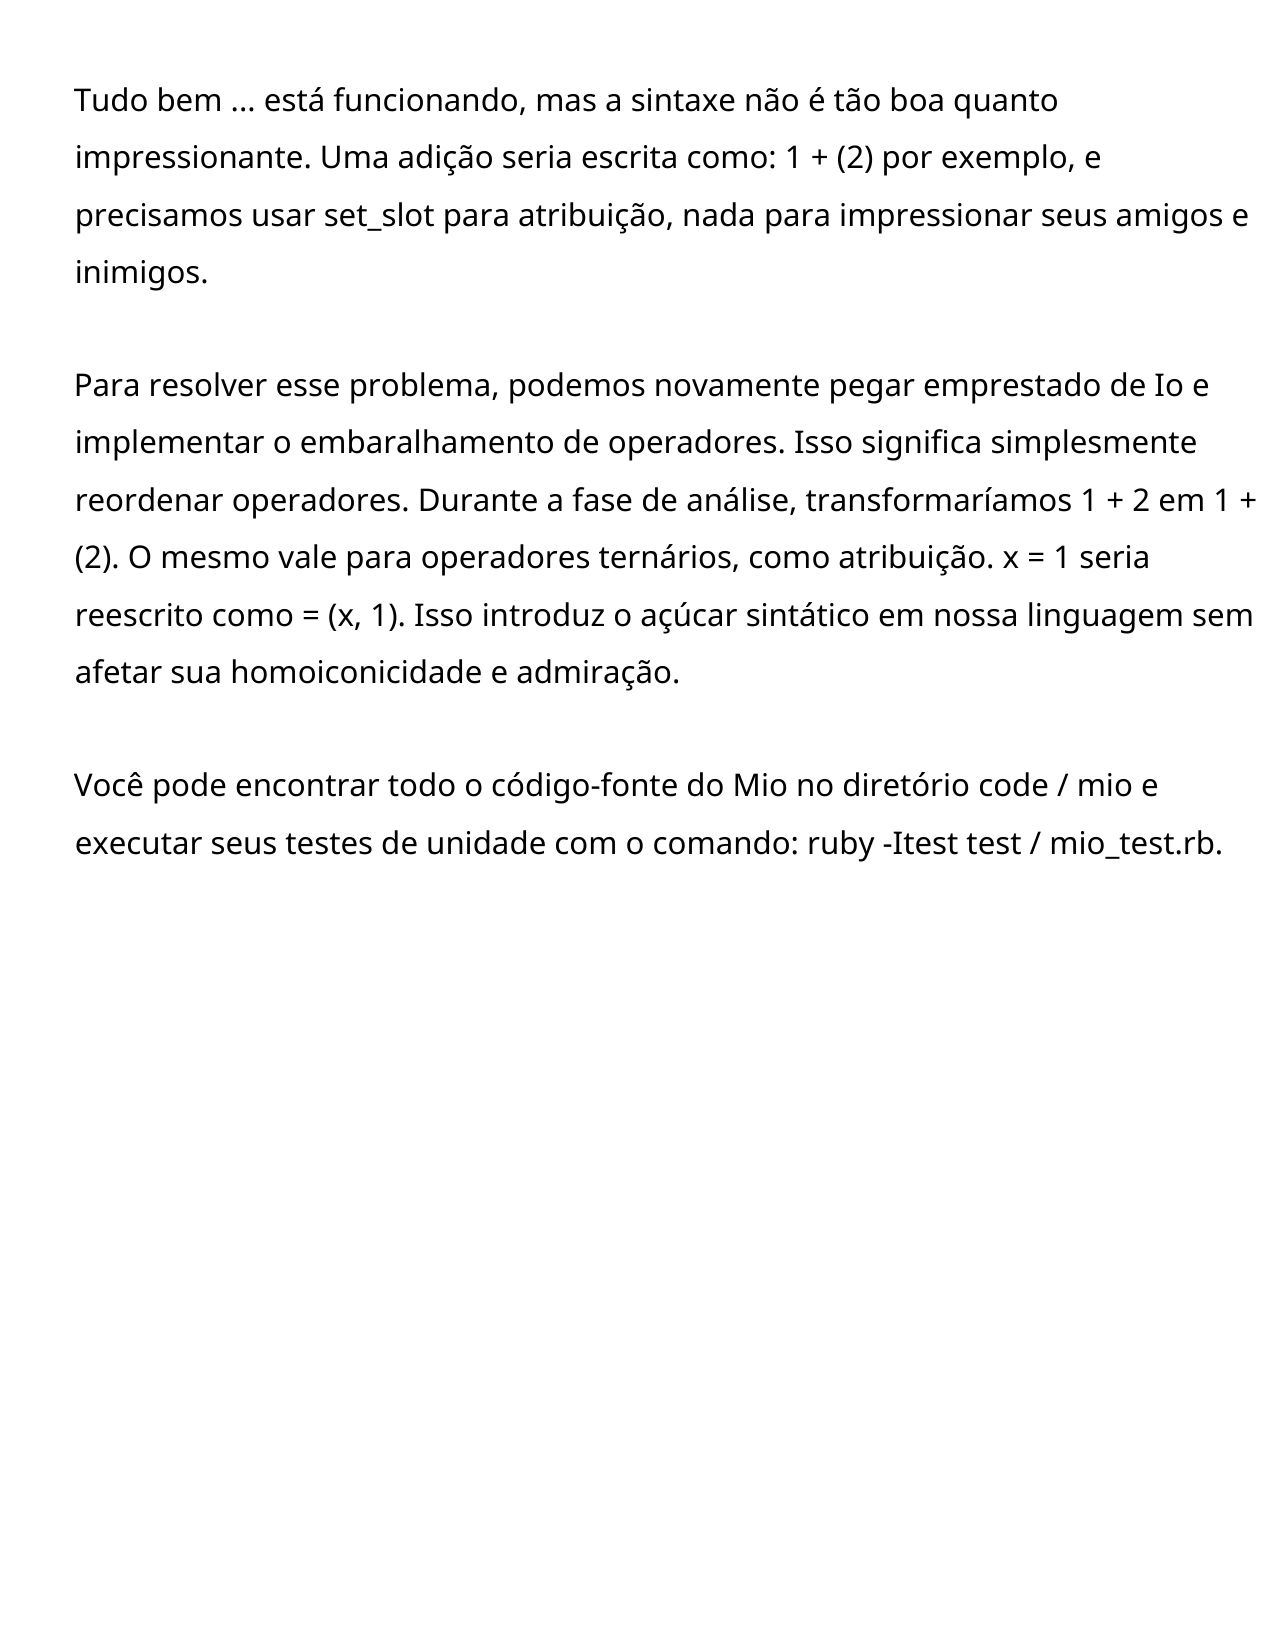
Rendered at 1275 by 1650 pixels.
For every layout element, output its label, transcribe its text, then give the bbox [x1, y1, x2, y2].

text Tudo bem ... está funcionando, mas a sintaxe não é tão boa quanto impressionante. Uma adição seria escrita como: 1 + (2) por exemplo, e precisamos usar set_slot para atribuição, nada para impressionar seus amigos e inimigos. [73, 78, 1271, 293]
text Para resolver esse problema, podemos novamente pegar emprestado de Io e implementar o embaralhamento de operadores. Isso significa simplesmente reordenar operadores. Durante a fase de análise, transformaríamos 1 + 2 em 1 + (2). O mesmo vale para operadores ternários, como atribuição. x = 1 seria reescrito como = (x, 1). Isso introduz o açúcar sintático em nossa linguagem sem afetar sua homoiconicidade e admiração. [73, 363, 1271, 693]
text Você pode encontrar todo o código-fonte do Mio no diretório code / mio e executar seus testes de unidade com o comando: ruby -Itest test / mio_test.rb. [73, 763, 1271, 863]
